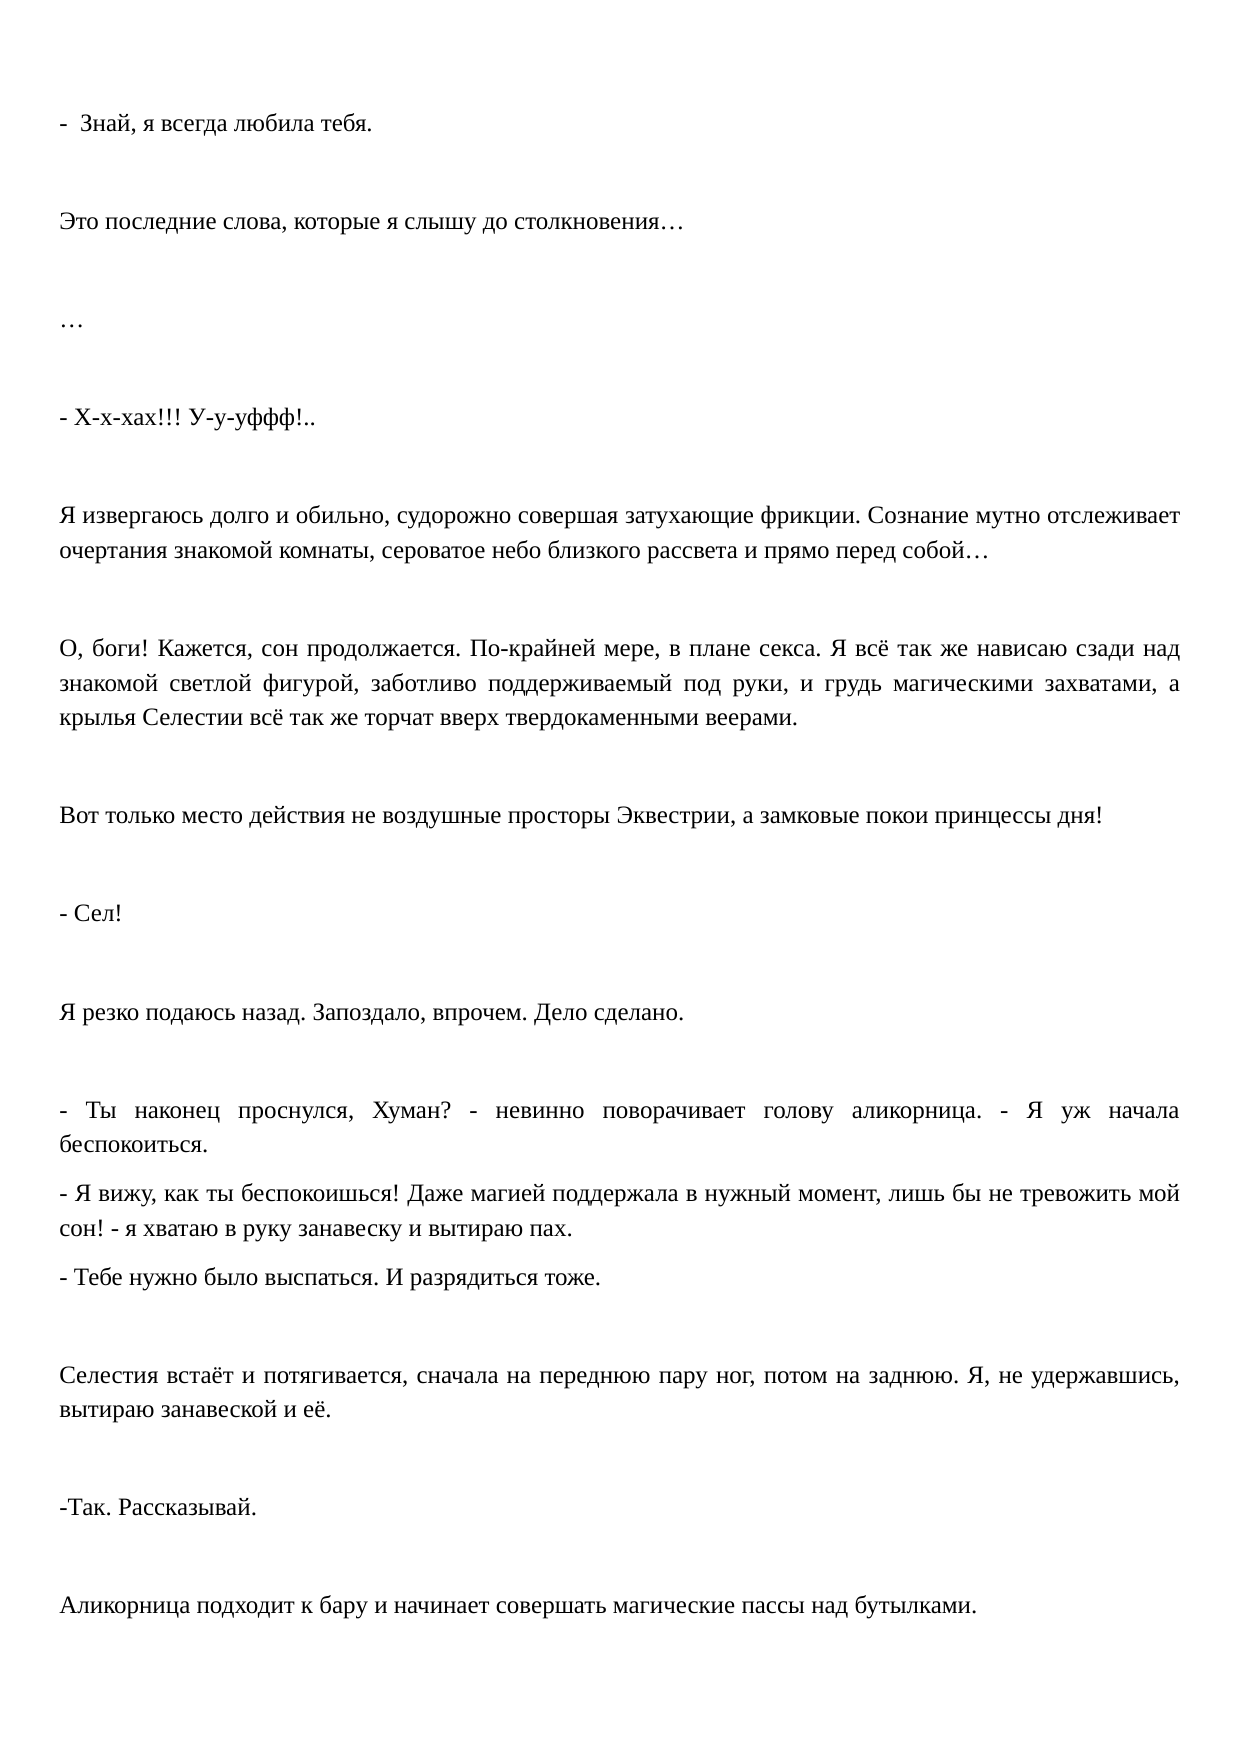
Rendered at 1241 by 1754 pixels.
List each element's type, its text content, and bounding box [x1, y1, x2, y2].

text О, боги! Кажется, сон продолжается. По-крайней мере, в плане секса. Я всё так же нависаю сзади над знакомой светлой фигурой, заботливо поддерживаемый под руки, и грудь магическими захватами, а крылья Селестии всё так же торчат вверх твердокаменными веерами. [59, 633, 1181, 731]
text Аликорница подходит к бару и начинает совершать магические пассы над бутылками. [59, 1591, 1181, 1619]
text -Так. Рассказывай. [59, 1492, 1181, 1521]
text - Тебе нужно было выспаться. И разрядиться тоже. [59, 1262, 1181, 1291]
text Селестия встаёт и потягивается, сначала на переднюю пару ног, потом на заднюю. Я, не удержавшись, вытираю занавеской и её. [59, 1360, 1181, 1423]
text Я резко подаюсь назад. Запоздало, впрочем. Дело сделано. [59, 997, 1181, 1025]
text … [59, 304, 1181, 333]
text - Знай, я всегда любила тебя. [59, 108, 1181, 137]
text - Сел! [59, 898, 1181, 927]
text - Х-х-хах!!! У-у-уффф!.. [59, 402, 1181, 431]
text - Я вижу, как ты беспокоишься! Даже магией поддержала в нужный момент, лишь бы не тревожить мой сон! - я хватаю в руку занавеску и вытираю пах. [59, 1178, 1181, 1241]
text Я извергаюсь долго и обильно, судорожно совершая затухающие фрикции. Сознание мутно отслеживает очертания знакомой комнаты, сероватое небо близкого рассвета и прямо перед собой… [59, 501, 1181, 564]
text Вот только место действия не воздушные просторы Эквестрии, а замковые покои принцессы дня! [59, 800, 1181, 829]
text Это последние слова, которые я слышу до столкновения… [59, 206, 1181, 235]
text - Ты наконец проснулся, Хуман? - невинно поворачивает голову аликорница. - Я уж начала беспокоиться. [59, 1095, 1181, 1158]
